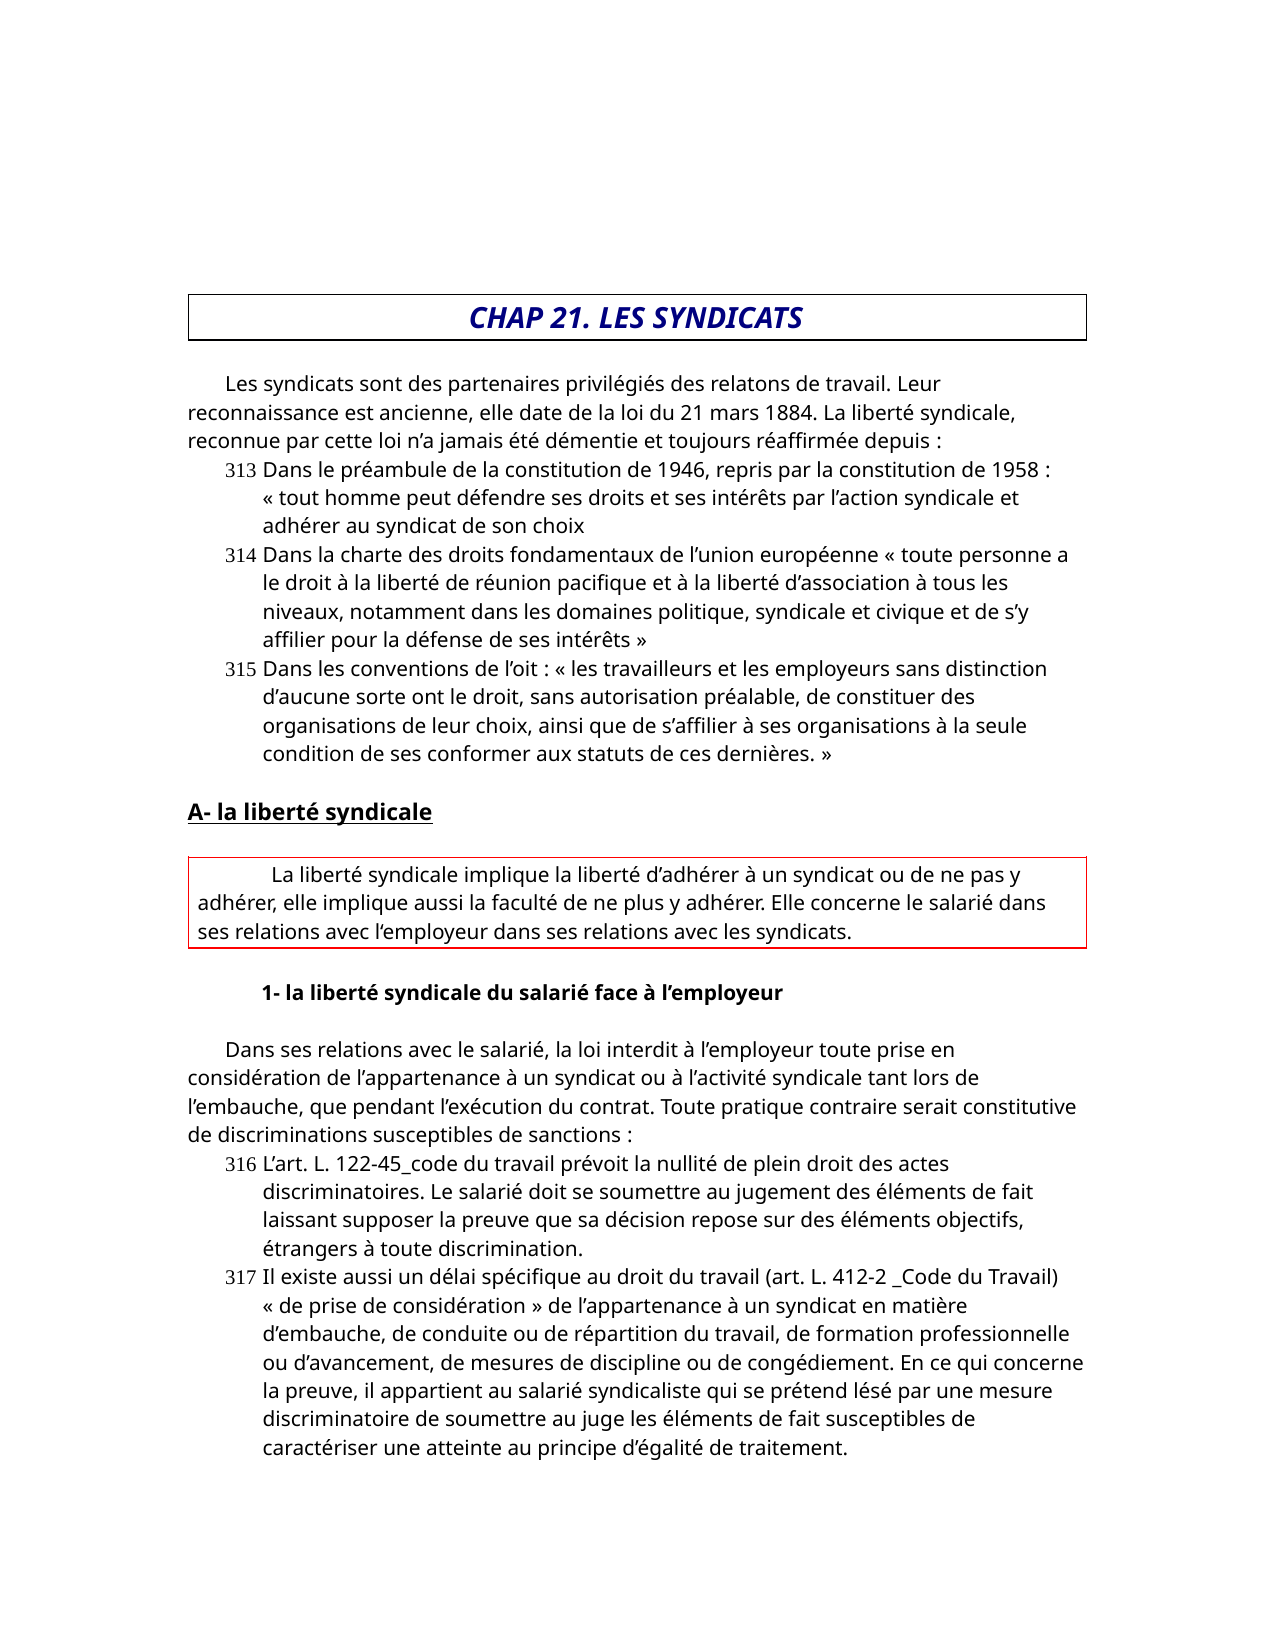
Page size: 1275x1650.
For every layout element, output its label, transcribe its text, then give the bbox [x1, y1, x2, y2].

list Dans les conventions de l’oit : « les travailleurs et les employeurs sans distinction d’aucune sorte ont le droit, sans autorisation préalable, de constituer des organisations de leur choix, ainsi que de s’affilier à ses organisations à la seule condition de ses conformer aux statuts de ces dernières. » [225, 654, 1087, 768]
list L’art. L. 122-45_code du travail prévoit la nullité de plein droit des actes discriminatoires. Le salarié doit se soumettre au jugement des éléments de fait laissant supposer la preuve que sa décision repose sur des éléments objectifs, étrangers à toute discrimination. [225, 1149, 1087, 1262]
list Dans le préambule de la constitution de 1946, repris par la constitution de 1958 : « tout homme peut défendre ses droits et ses intérêts par l’action syndicale et adhérer au syndicat de son choix [225, 455, 1087, 540]
text 1- la liberté syndicale du salarié face à l’employeur [187, 978, 1087, 1006]
text A- la liberté syndicale [187, 796, 1087, 828]
text Dans ses relations avec le salarié, la loi interdit à l’employeur toute prise en considération de l’appartenance à un syndicat ou à l’activité syndicale tant lors de l’embauche, que pendant l’exécution du contrat. Toute pratique contraire serait constitutive de discriminations susceptibles de sanctions : [187, 1035, 1087, 1149]
list Dans la charte des droits fondamentaux de l’union européenne « toute personne a le droit à la liberté de réunion pacifique et à la liberté d’association à tous les niveaux, notamment dans les domaines politique, syndicale et civique et de s’y affilier pour la défense de ses intérêts » [225, 540, 1087, 654]
text La liberté syndicale implique la liberté d’adhérer à un syndicat ou de ne pas y adhérer, elle implique aussi la faculté de ne plus y adhérer. Elle concerne le salarié dans ses relations avec l‘employeur dans ses relations avec les syndicats. [189, 858, 1086, 947]
list Il existe aussi un délai spécifique au droit du travail (art. L. 412-2 _Code du Travail) « de prise de considération » de l’appartenance à un syndicat en matière d’embauche, de conduite ou de répartition du travail, de formation professionnelle ou d’avancement, de mesures de discipline ou de congédiement. En ce qui concerne la preuve, il appartient au salarié syndicaliste qui se prétend lésé par une mesure discriminatoire de soumettre au juge les éléments de fait susceptibles de caractériser une atteinte au principe d’égalité de traitement. [225, 1262, 1087, 1461]
text Les syndicats sont des partenaires privilégiés des relatons de travail. Leur reconnaissance est ancienne, elle date de la loi du 21 mars 1884. La liberté syndicale, reconnue par cette loi n’a jamais été démentie et toujours réaffirmée depuis : [187, 369, 1087, 455]
text CHAP 21. LES SYNDICATS [189, 295, 1086, 339]
